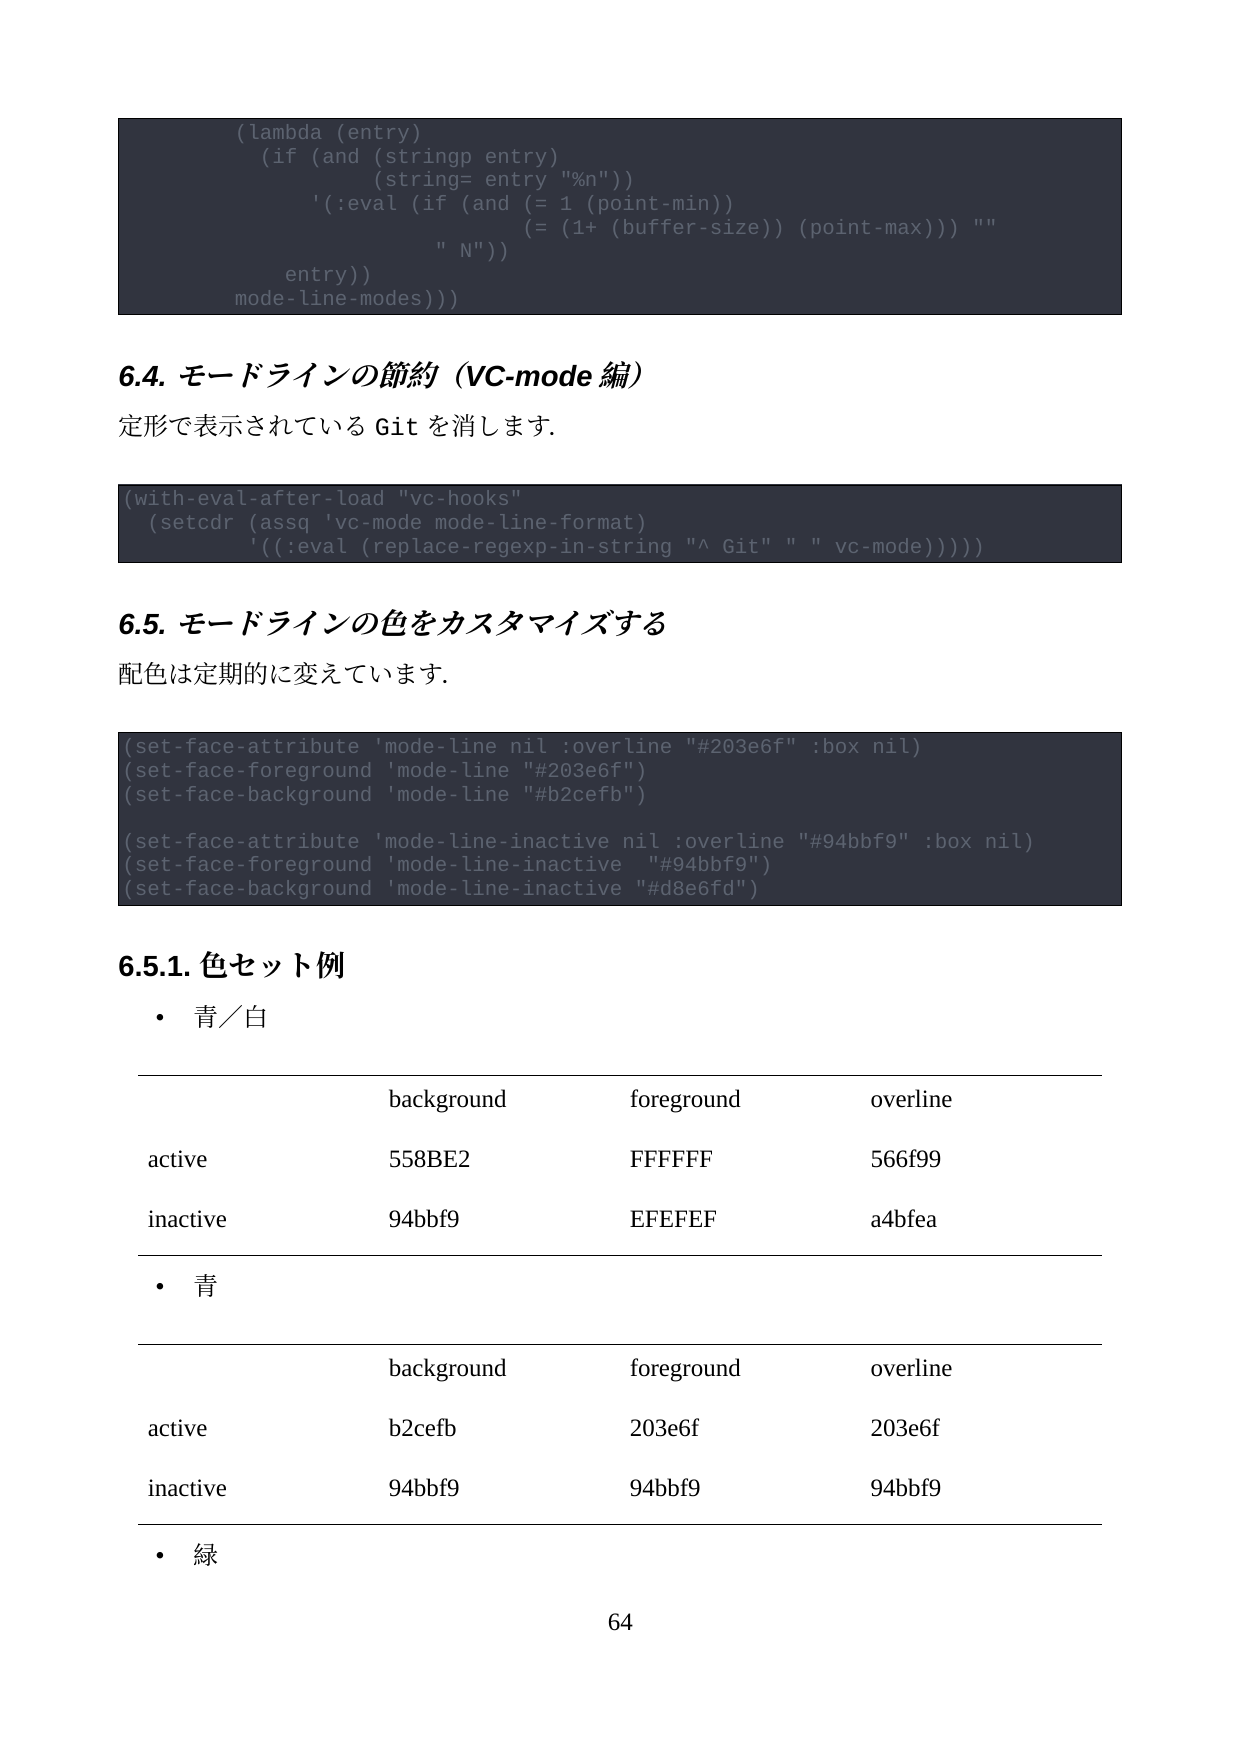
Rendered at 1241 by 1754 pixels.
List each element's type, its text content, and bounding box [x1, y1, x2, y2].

table_cell 94bbf9 [379, 1195, 620, 1255]
table_cell FFFFFF [620, 1135, 861, 1195]
table_cell 94bbf9 [861, 1464, 1102, 1524]
text 定形で表示されている Git を消します． [118, 407, 1122, 472]
table_header [138, 1345, 379, 1404]
table_cell a4bfea [861, 1195, 1102, 1255]
table_cell b2cefb [379, 1404, 620, 1464]
table_header foreground [620, 1076, 861, 1135]
subtitle 色セット例 [118, 943, 1122, 985]
text (set-face-attribute 'mode-line nil :overline "#203e6f" :box nil) [119, 733, 1121, 756]
text (set-face-attribute 'mode-line-inactive nil :overline "#94bbf9" :box nil) [119, 827, 1121, 851]
table_header foreground [620, 1345, 861, 1404]
table_header overline [861, 1076, 1102, 1135]
table_header background [379, 1076, 620, 1135]
list 青／白 [156, 997, 1122, 1062]
list 青 [156, 1267, 1122, 1331]
table_cell 203e6f [861, 1404, 1102, 1464]
text (set-face-foreground 'mode-line "#203e6f") [119, 756, 1121, 779]
subtitle モードラインの色をカスタマイズする [118, 601, 1122, 643]
table_cell inactive [138, 1195, 379, 1255]
table_header [138, 1076, 379, 1135]
table_cell 566f99 [861, 1135, 1102, 1195]
text (set-face-background 'mode-line-inactive "#d8e6fd") [119, 874, 1121, 905]
text (if (and (stringp entry) [119, 142, 1121, 165]
text '((:eval (replace-regexp-in-string "^ Git" " " vc-mode))))) [119, 532, 1121, 562]
text mode-line-modes))) [119, 284, 1121, 314]
subtitle モードラインの節約（VC-mode編） [118, 353, 1122, 394]
text (with-eval-after-load "vc-hooks" [119, 486, 1121, 508]
list 緑 [156, 1536, 1122, 1572]
table_header overline [861, 1345, 1102, 1404]
text (= (1+ (buffer-size)) (point-max))) "" [119, 213, 1121, 236]
table_cell inactive [138, 1464, 379, 1524]
table_cell active [138, 1135, 379, 1195]
table_cell 203e6f [620, 1404, 861, 1464]
table_cell EFEFEF [620, 1195, 861, 1255]
text (string= entry "%n")) [119, 165, 1121, 189]
text '(:eval (if (and (= 1 (point-min)) [119, 189, 1121, 213]
text (setcdr (assq 'vc-mode mode-line-format) [119, 508, 1121, 532]
text (set-face-background 'mode-line "#b2cefb") [119, 779, 1121, 803]
text " N")) [119, 236, 1121, 260]
table_cell active [138, 1404, 379, 1464]
table_cell 94bbf9 [620, 1464, 861, 1524]
table_cell 94bbf9 [379, 1464, 620, 1524]
table_cell 558BE2 [379, 1135, 620, 1195]
table_header background [379, 1345, 620, 1404]
text (lambda (entry) [119, 119, 1121, 142]
text entry)) [119, 260, 1121, 284]
text (set-face-foreground 'mode-line-inactive "#94bbf9") [119, 851, 1121, 874]
text 配色は定期的に変えています． [118, 655, 1122, 720]
